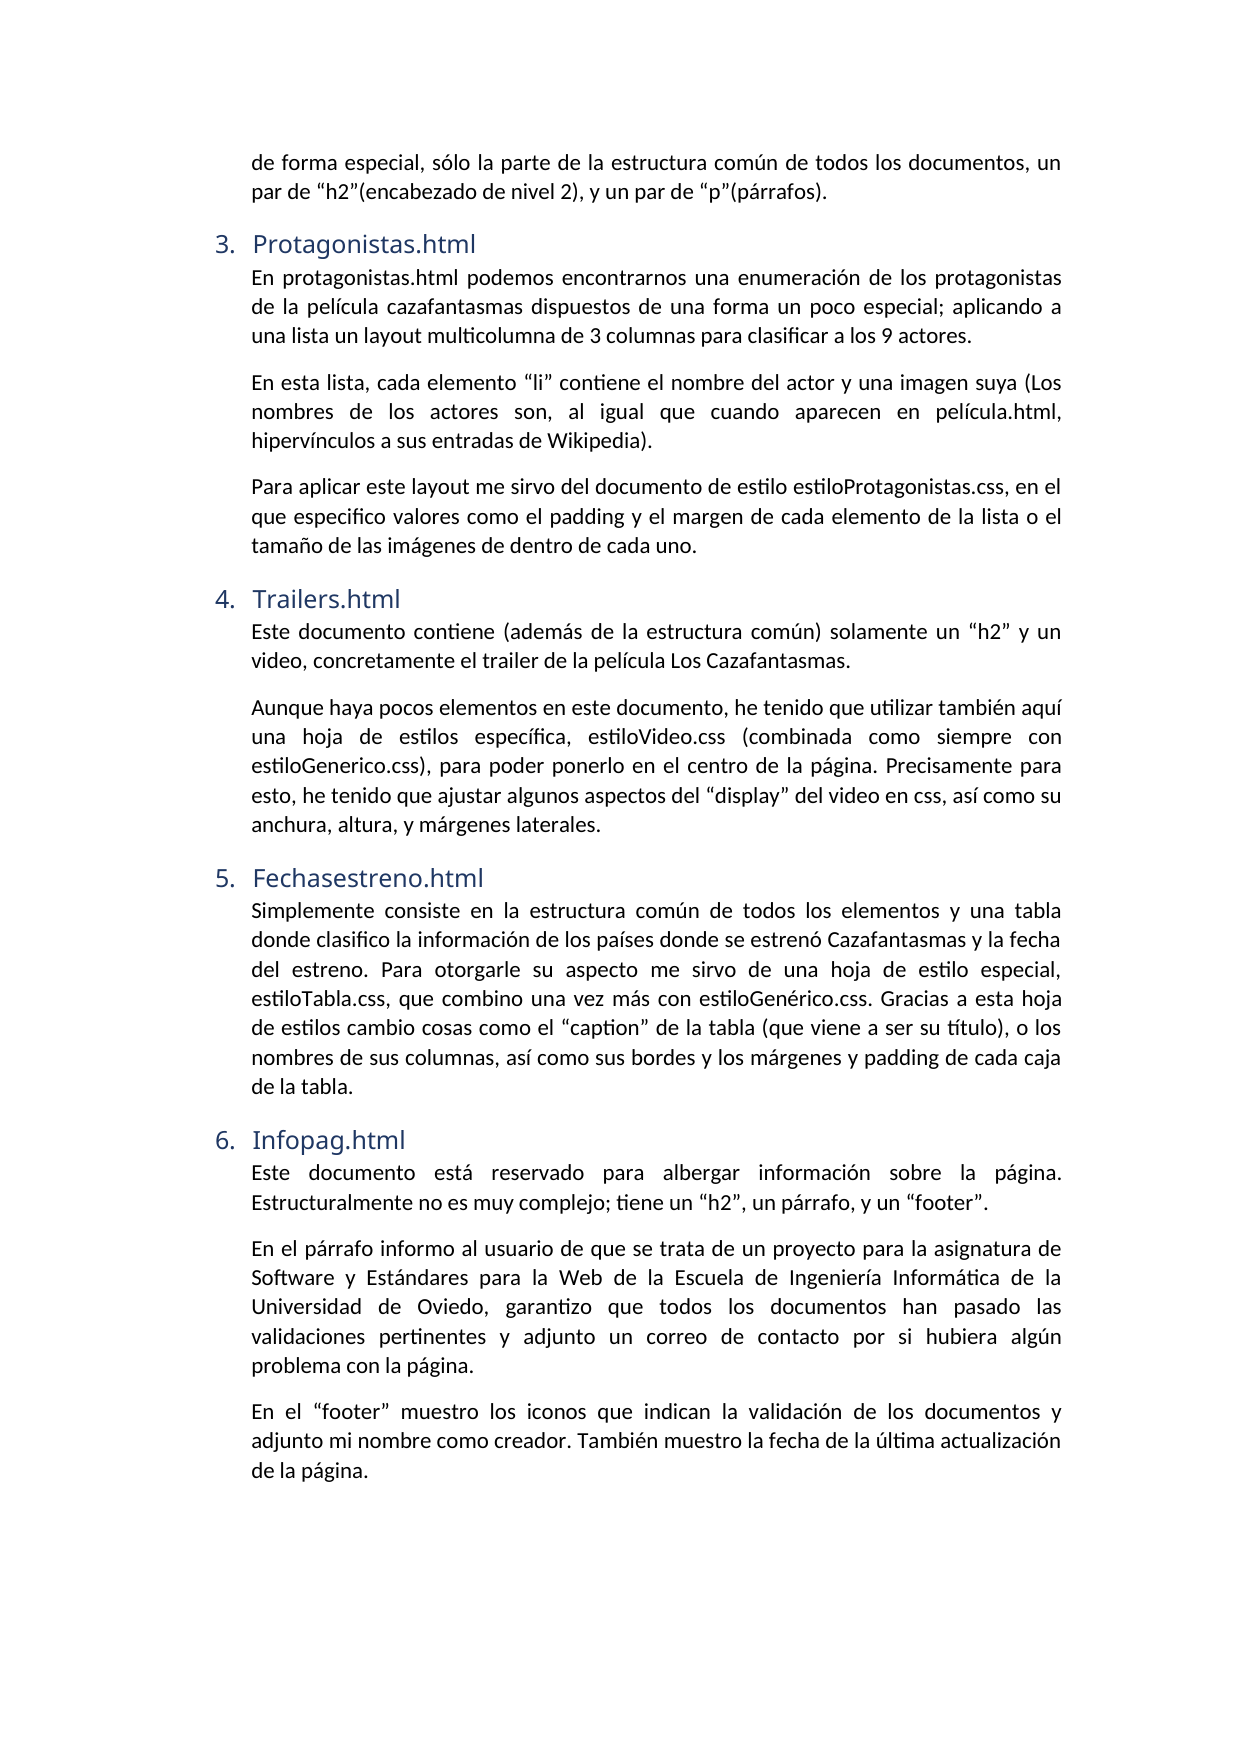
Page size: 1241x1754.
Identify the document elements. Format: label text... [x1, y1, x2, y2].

text Este documento está reservado para albergar información sobre la página. Estructuralmente no es muy complejo; tiene un “h2”, un párrafo, y un “footer”. [251, 1158, 1063, 1216]
list Fechasestreno.html [215, 860, 1063, 894]
text En protagonistas.html podemos encontrarnos una enumeración de los protagonistas de la película cazafantasmas dispuestos de una forma un poco especial; aplicando a una lista un layout multicolumna de 3 columnas para clasificar a los 9 actores. [251, 263, 1063, 350]
text Este documento contiene (además de la estructura común) solamente un “h2” y un video, concretamente el trailer de la película Los Cazafantasmas. [251, 617, 1063, 674]
text En el párrafo informo al usuario de que se trata de un proyecto para la asignatura de Software y Estándares para la Web de la Escuela de Ingeniería Informática de la Universidad de Oviedo, garantizo que todos los documentos han pasado las validaciones pertinentes y adjunto un correo de contacto por si hubiera algún problema con la página. [251, 1234, 1063, 1379]
list Infopag.html [215, 1122, 1063, 1157]
text En esta lista, cada elemento “li” contiene el nombre del actor y una imagen suya (Los nombres de los actores son, al igual que cuando aparecen en película.html, hipervínculos a sus entradas de Wikipedia). [251, 368, 1063, 454]
list Protagonistas.html [215, 227, 1063, 261]
text de forma especial, sólo la parte de la estructura común de todos los documentos, un par de “h2”(encabezado de nivel 2), y un par de “p”(párrafos). [251, 148, 1063, 205]
text Simplemente consiste en la estructura común de todos los elementos y una tabla donde clasifico la información de los países donde se estrenó Cazafantasmas y la fecha del estreno. Para otorgarle su aspecto me sirvo de una hoja de estilo especial, estiloTabla.css, que combino una vez más con estiloGenérico.css. Gracias a esta hoja de estilos cambio cosas como el “caption” de la tabla (que viene a ser su título), o los nombres de sus columnas, así como sus bordes y los márgenes y padding de cada caja de la tabla. [251, 896, 1063, 1100]
text Para aplicar este layout me sirvo del documento de estilo estiloProtagonistas.css, en el que especifico valores como el padding y el margen de cada elemento de la lista o el tamaño de las imágenes de dentro de cada uno. [251, 472, 1063, 559]
text En el “footer” muestro los iconos que indican la validación de los documentos y adjunto mi nombre como creador. También muestro la fecha de la última actualización de la página. [251, 1397, 1063, 1484]
list Trailers.html [215, 581, 1063, 616]
text Aunque haya pocos elementos en este documento, he tenido que utilizar también aquí una hoja de estilos específica, estiloVideo.css (combinada como siempre con estiloGenerico.css), para poder ponerlo en el centro de la página. Precisamente para esto, he tenido que ajustar algunos aspectos del “display” del video en css, así como su anchura, altura, y márgenes laterales. [251, 693, 1063, 838]
